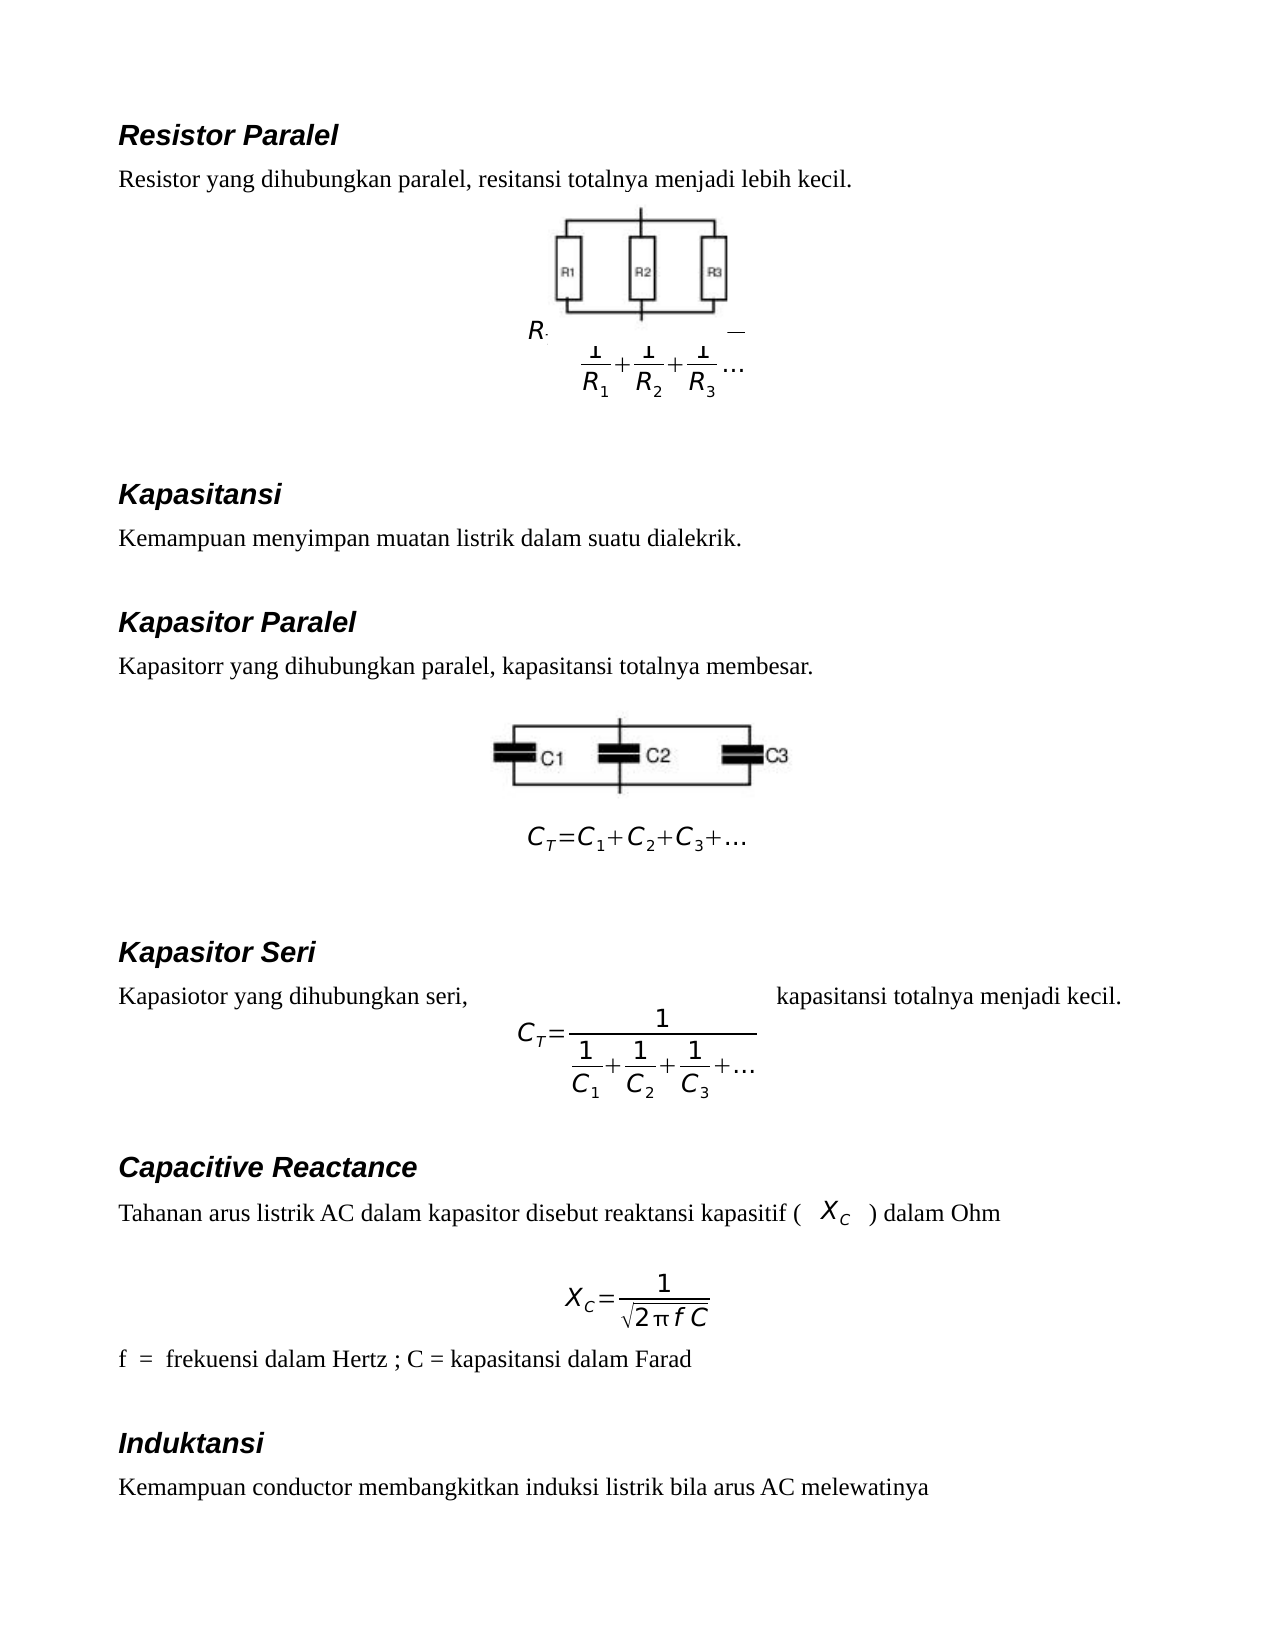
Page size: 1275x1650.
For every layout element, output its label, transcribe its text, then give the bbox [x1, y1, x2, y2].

subtitle Kapasitansi [118, 477, 1157, 510]
text Tahanan arus listrik AC dalam kapasitor disebut reaktansi kapasitif () dalam Ohm [118, 1196, 1157, 1229]
text Kemampuan conductor membangkitkan induksi listrik bila arus AC melewatinya [118, 1472, 1157, 1501]
subtitle Kapasitor Paralel [118, 605, 1157, 639]
picture [547, 192, 728, 346]
subtitle Capacitive Reactance [118, 1150, 1157, 1183]
picture [478, 698, 797, 816]
text Resistor yang dihubungkan paralel, resitansi totalnya menjadi lebih kecil. [118, 164, 1157, 193]
subtitle Kapasitor Seri [118, 935, 1157, 968]
text f = frekuensi dalam Hertz ; C = kapasitansi dalam Farad [118, 1344, 1157, 1373]
subtitle Induktansi [118, 1426, 1157, 1460]
subtitle Resistor Paralel [118, 118, 1157, 152]
text Kemampuan menyimpan muatan listrik dalam suatu dialekrik. [118, 523, 1157, 551]
text Kapasiotor yang dihubungkan seri, kapasitansi totalnya menjadi kecil. [118, 981, 1157, 1010]
text Kapasitorr yang dihubungkan paralel, kapasitansi totalnya membesar. [118, 651, 1157, 680]
